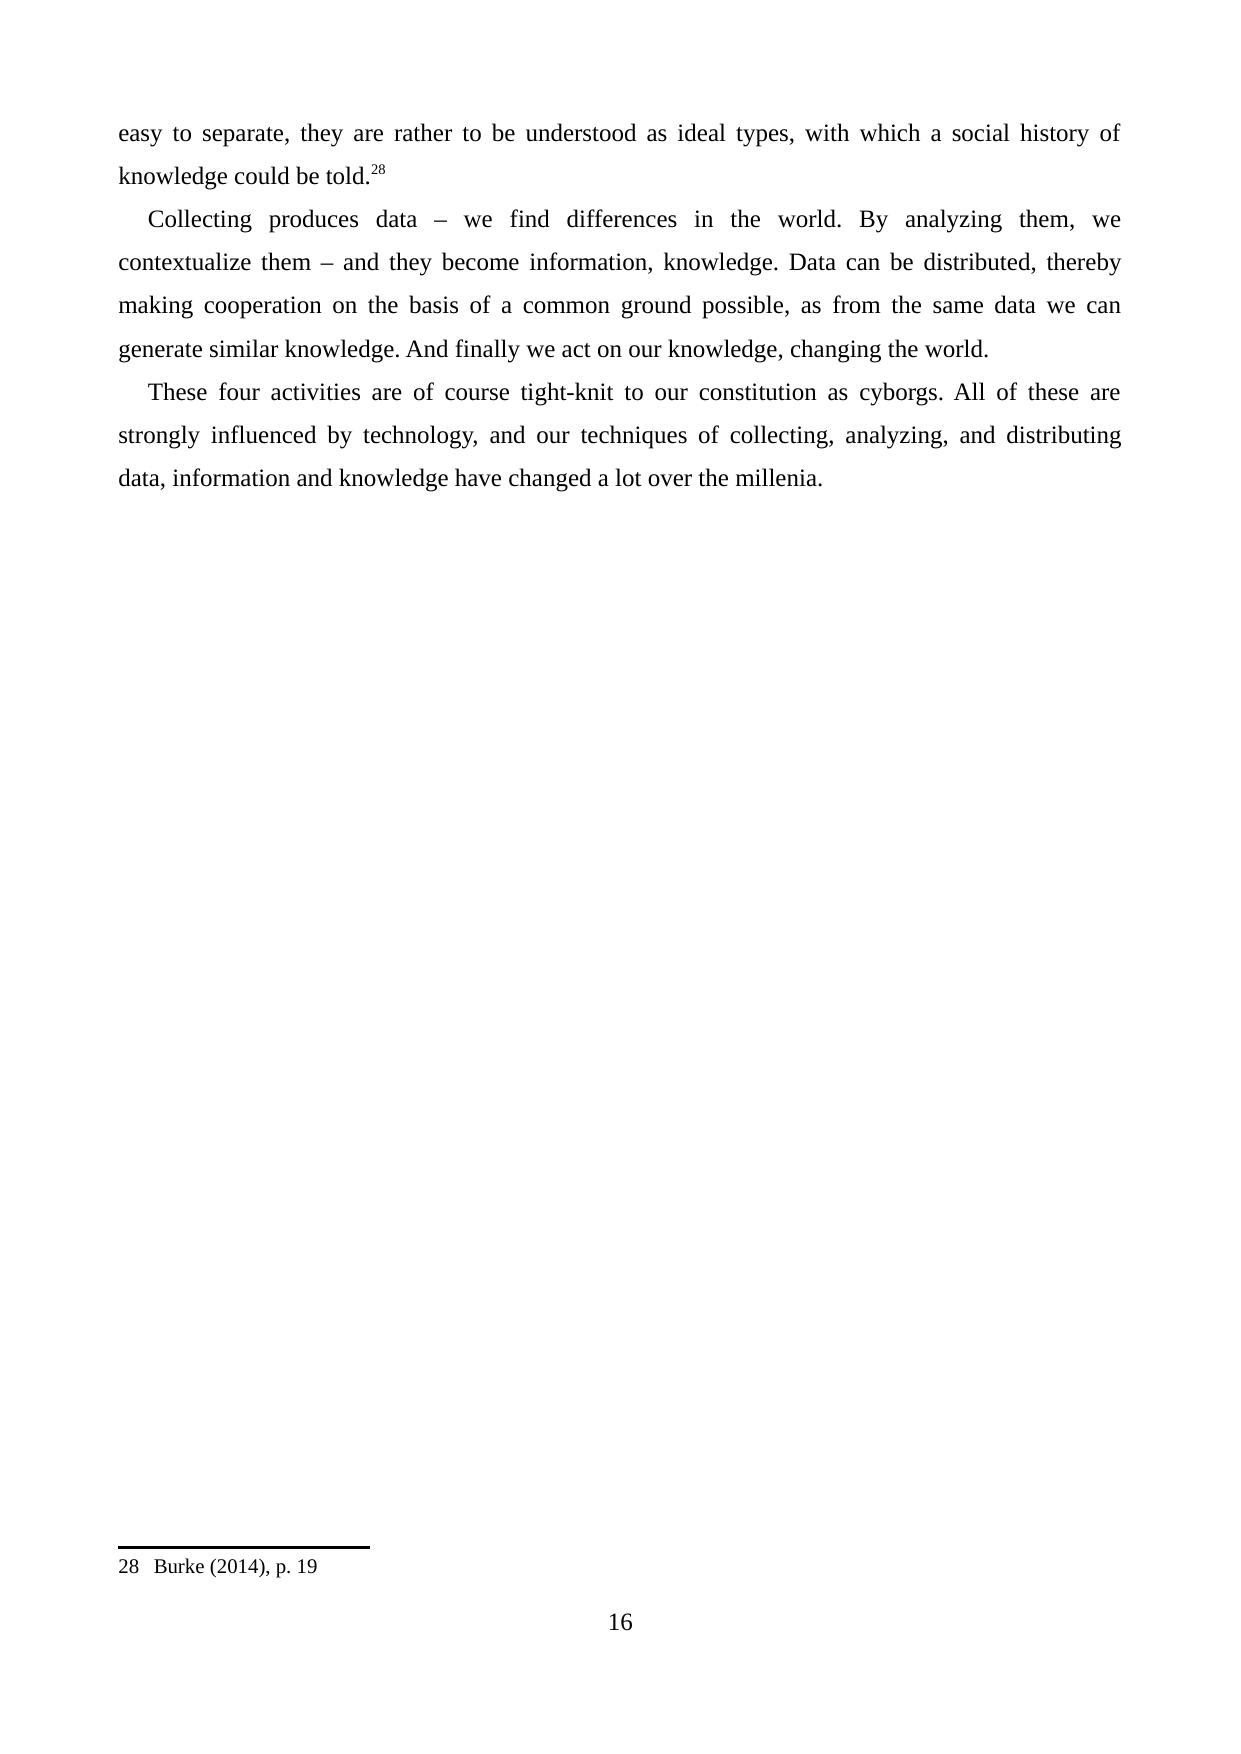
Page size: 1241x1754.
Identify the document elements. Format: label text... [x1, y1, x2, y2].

text These four activities are of course tight-knit to our constitution as cyborgs. All of these are strongly influenced by technology, and our techniques of collecting, analyzing, and distributing data, information and knowledge have changed a lot over the millenia. [118, 377, 1122, 492]
text Burke (2014), p. 19 [118, 1553, 1122, 1578]
text easy to separate, they are rather to be understood as ideal types, with which a social history of knowledge could be told. [118, 118, 1122, 190]
text Collecting produces data – we find differences in the world. By analyzing them, we contextualize them – and they become information, knowledge. Data can be distributed, thereby making cooperation on the basis of a common ground possible, as from the same data we can generate similar knowledge. And finally we act on our knowledge, changing the world. [118, 204, 1122, 362]
